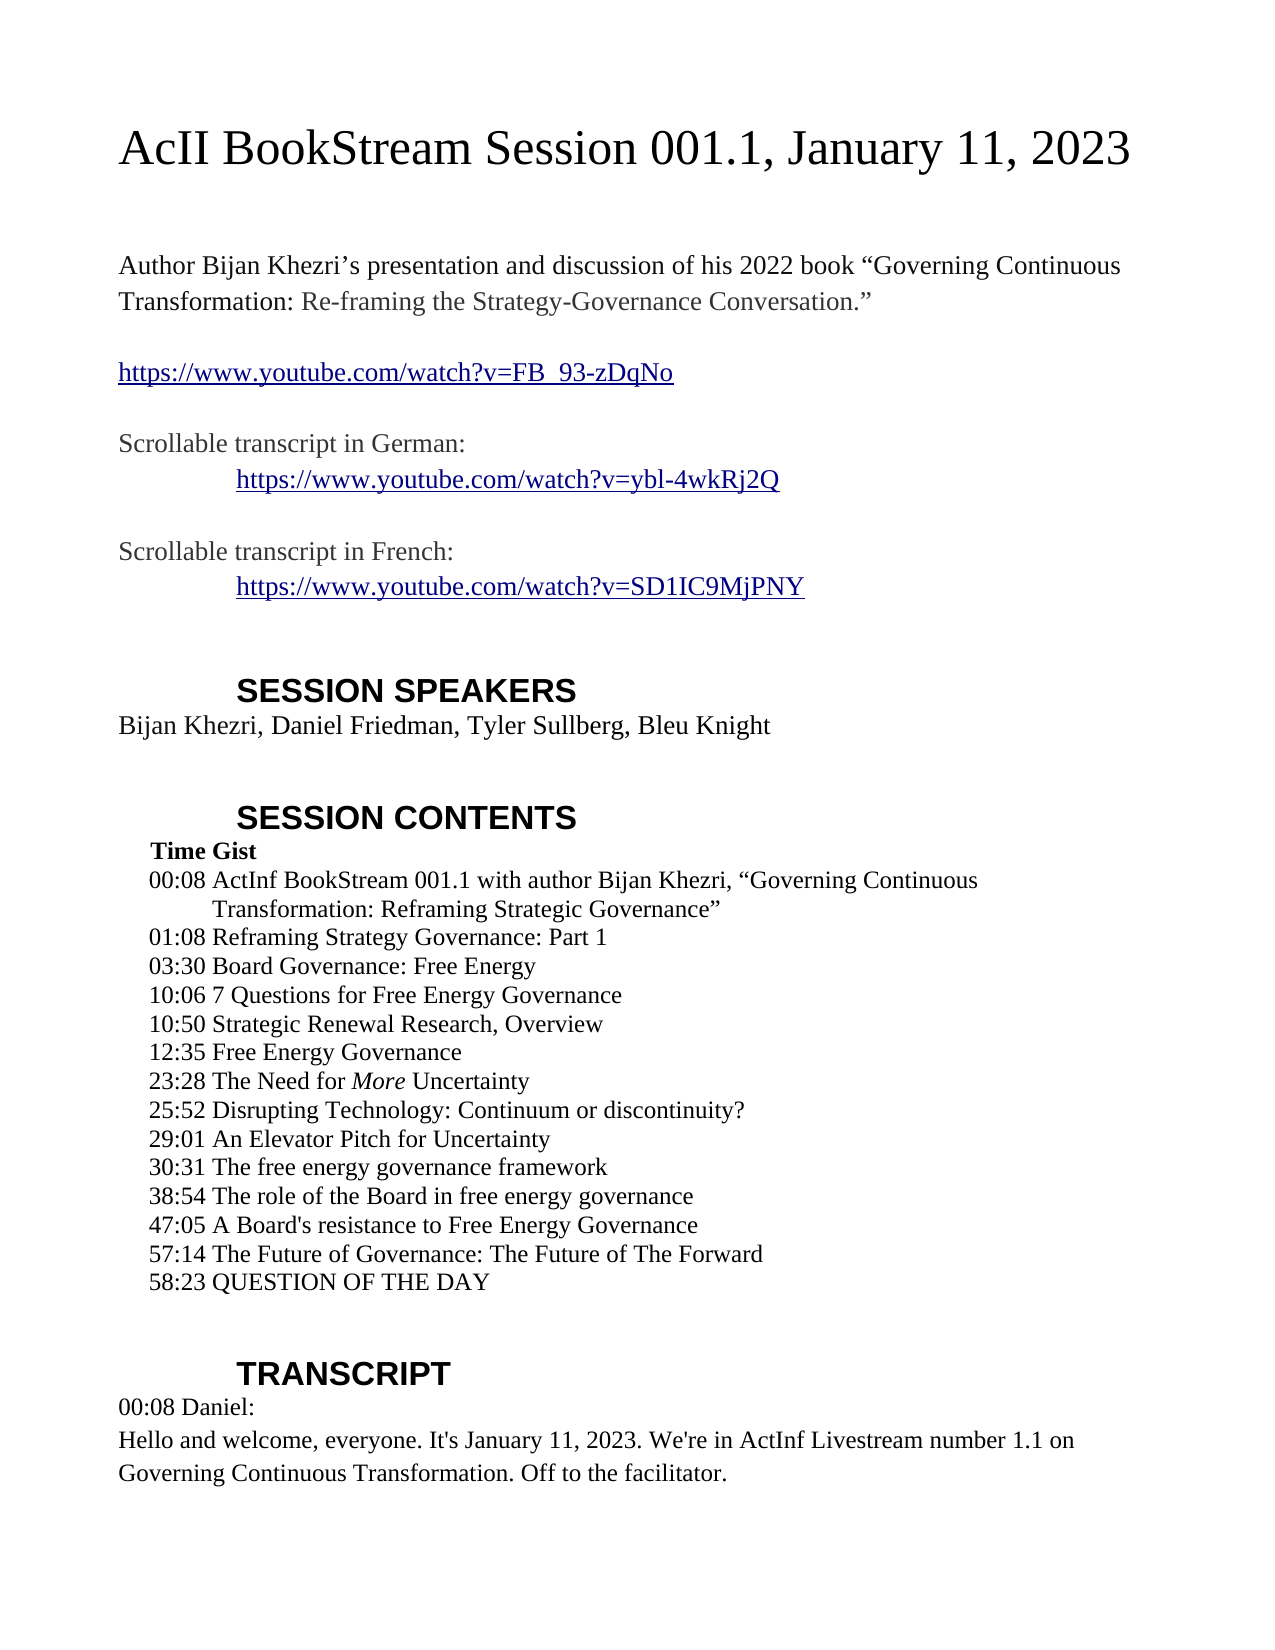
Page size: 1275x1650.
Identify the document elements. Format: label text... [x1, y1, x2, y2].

table_cell 47:05 [112, 1210, 209, 1239]
text Author Bijan Khezri’s presentation and discussion of his 2022 book “Governing Continuous Transformation: Re-framing the Strategy-Governance Conversation.” [118, 249, 1157, 316]
table_cell 12:35 [112, 1038, 209, 1066]
table_cell 7 Questions for Free Energy Governance [209, 980, 1109, 1009]
table_cell The Need for More Uncertainty [209, 1066, 1109, 1095]
subtitle TRANSCRIPT [118, 1354, 1157, 1392]
table_header Time [112, 836, 209, 865]
table_cell 23:28 [112, 1066, 209, 1095]
table_cell 10:06 [112, 980, 209, 1009]
text https://www.youtube.com/watch?v=SD1IC9MjPNY [118, 571, 1157, 602]
text Scrollable transcript in French: [118, 535, 1157, 566]
table_cell The role of the Board in free energy governance [209, 1181, 1109, 1210]
table_cell 38:54 [112, 1181, 209, 1210]
table_cell The Future of Governance: The Future of The Forward [209, 1239, 1109, 1267]
table_cell ActInf BookStream 001.1 with author Bijan Khezri, “Governing Continuous Transformation: Reframing Strategic Governance” [209, 865, 1109, 922]
table_cell 03:30 [112, 951, 209, 980]
text 00:08 Daniel: [118, 1392, 1157, 1421]
table_cell Strategic Renewal Research, Overview [209, 1009, 1109, 1037]
table_cell 25:52 [112, 1095, 209, 1124]
table_cell QUESTION OF THE DAY [209, 1268, 1109, 1296]
table_header Gist [209, 836, 1109, 865]
table_cell 10:50 [112, 1009, 209, 1037]
table_cell An Elevator Pitch for Uncertainty [209, 1124, 1109, 1152]
table_cell 30:31 [112, 1153, 209, 1181]
table_cell 29:01 [112, 1124, 209, 1152]
table_cell 01:08 [112, 923, 209, 951]
text Bijan Khezri, Daniel Friedman, Tyler Sullberg, Bleu Knight [118, 709, 1157, 740]
table_cell Board Governance: Free Energy [209, 951, 1109, 980]
table_cell 57:14 [112, 1239, 209, 1267]
text Scrollable transcript in German: [118, 428, 1157, 459]
table_cell Reframing Strategy Governance: Part 1 [209, 923, 1109, 951]
subtitle SESSION SPEAKERS [118, 671, 1157, 709]
text https://www.youtube.com/watch?v=ybl-4wkRj2Q [118, 463, 1157, 494]
text Hello and welcome, everyone. It's January 11, 2023. We're in ActInf Livestream number 1.1 on Governing Continuous Transformation. Off to the facilitator. [118, 1425, 1157, 1487]
subtitle AcII BookStream Session 001.1, January 11, 2023 [118, 118, 1157, 176]
table_cell Free Energy Governance [209, 1038, 1109, 1066]
table_cell Disrupting Technology: Continuum or discontinuity? [209, 1095, 1109, 1124]
subtitle SESSION CONTENTS [118, 798, 1157, 836]
table_cell The free energy governance framework [209, 1153, 1109, 1181]
table_cell A Board's resistance to Free Energy Governance [209, 1210, 1109, 1239]
table_cell 58:23 [112, 1268, 209, 1296]
table_cell 00:08 [112, 865, 209, 922]
text https://www.youtube.com/watch?v=FB_93-zDqNo [118, 356, 1157, 387]
